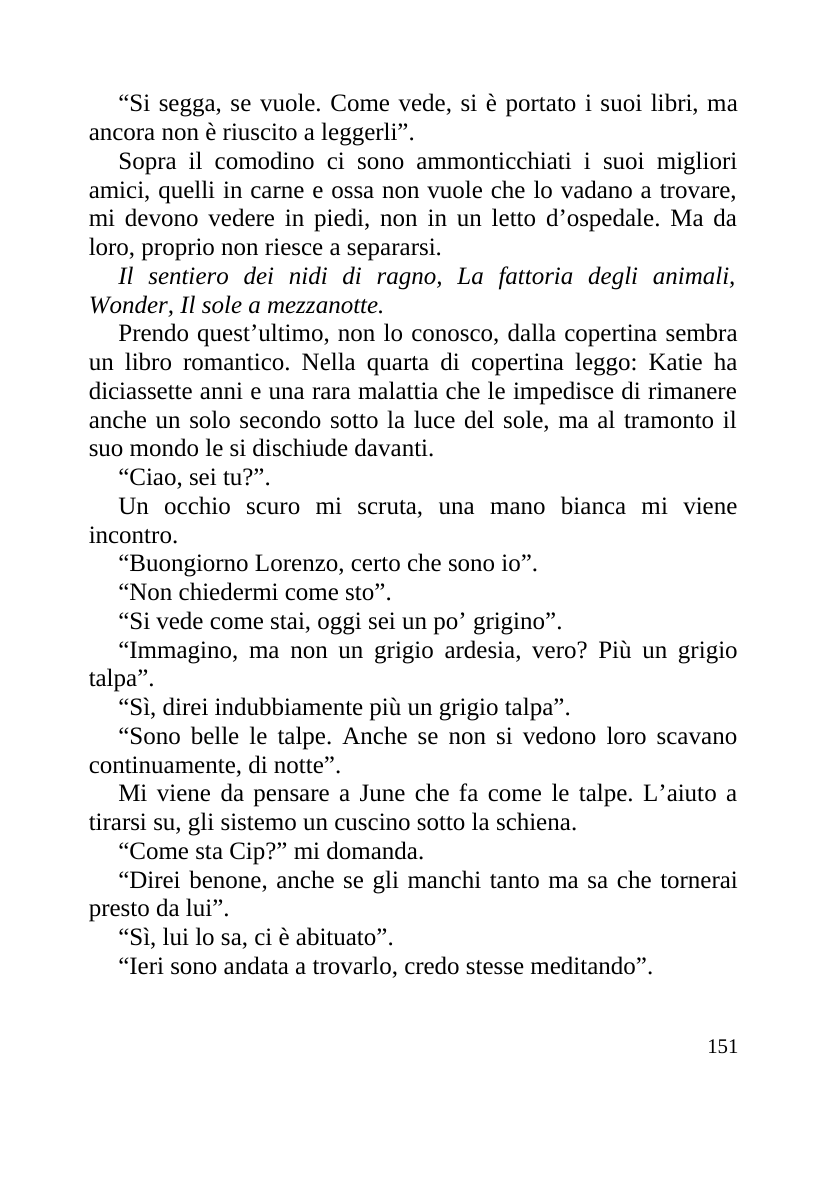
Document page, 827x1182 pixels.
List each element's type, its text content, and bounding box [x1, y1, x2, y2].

text Il sentiero dei nidi di ragno, La fattoria degli animali, Wonder, Il sole a mezzanotte. [88, 261, 738, 318]
text “Sì, direi indubbiamente più un grigio talpa”. [88, 692, 738, 721]
text “Sono belle le talpe. Anche se non si vedono loro scavano continuamente, di notte”. [88, 721, 738, 778]
text Un occhio scuro mi scruta, una mano bianca mi viene incontro. [88, 491, 738, 548]
text “Si vede come stai, oggi sei un po’ grigino”. [88, 606, 738, 635]
text “Ciao, sei tu?”. [88, 462, 738, 491]
text “Immagino, ma non un grigio ardesia, vero? Più un grigio talpa”. [88, 635, 738, 692]
text “Sì, lui lo sa, ci è abituato”. [88, 922, 738, 951]
text “Ieri sono andata a trovarlo, credo stesse meditando”. [88, 951, 738, 980]
text “Direi benone, anche se gli manchi tanto ma sa che tornerai presto da lui”. [88, 865, 738, 922]
text Mi viene da pensare a June che fa come le talpe. L’aiuto a tirarsi su, gli sistemo un cuscino sotto la schiena. [88, 778, 738, 836]
text “Non chiedermi come sto”. [88, 577, 738, 606]
text Prendo quest’ultimo, non lo conosco, dalla copertina sembra un libro romantico. Nella quarta di copertina leggo: Katie ha diciassette anni e una rara malattia che le impedisce di rimanere anche un solo secondo sotto la luce del sole, ma al tramonto il suo mondo le si dischiude davanti. [88, 318, 738, 462]
text “Buongiorno Lorenzo, certo che sono io”. [88, 548, 738, 577]
text Sopra il comodino ci sono ammonticchiati i suoi migliori amici, quelli in carne e ossa non vuole che lo vadano a trovare, mi devono vedere in piedi, non in un letto d’ospedale. Ma da loro, proprio non riesce a separarsi. [88, 146, 738, 261]
text “Si segga, se vuole. Come vede, si è portato i suoi libri, ma ancora non è riuscito a leggerli”. [88, 88, 738, 146]
text “Come sta Cip?” mi domanda. [88, 836, 738, 865]
